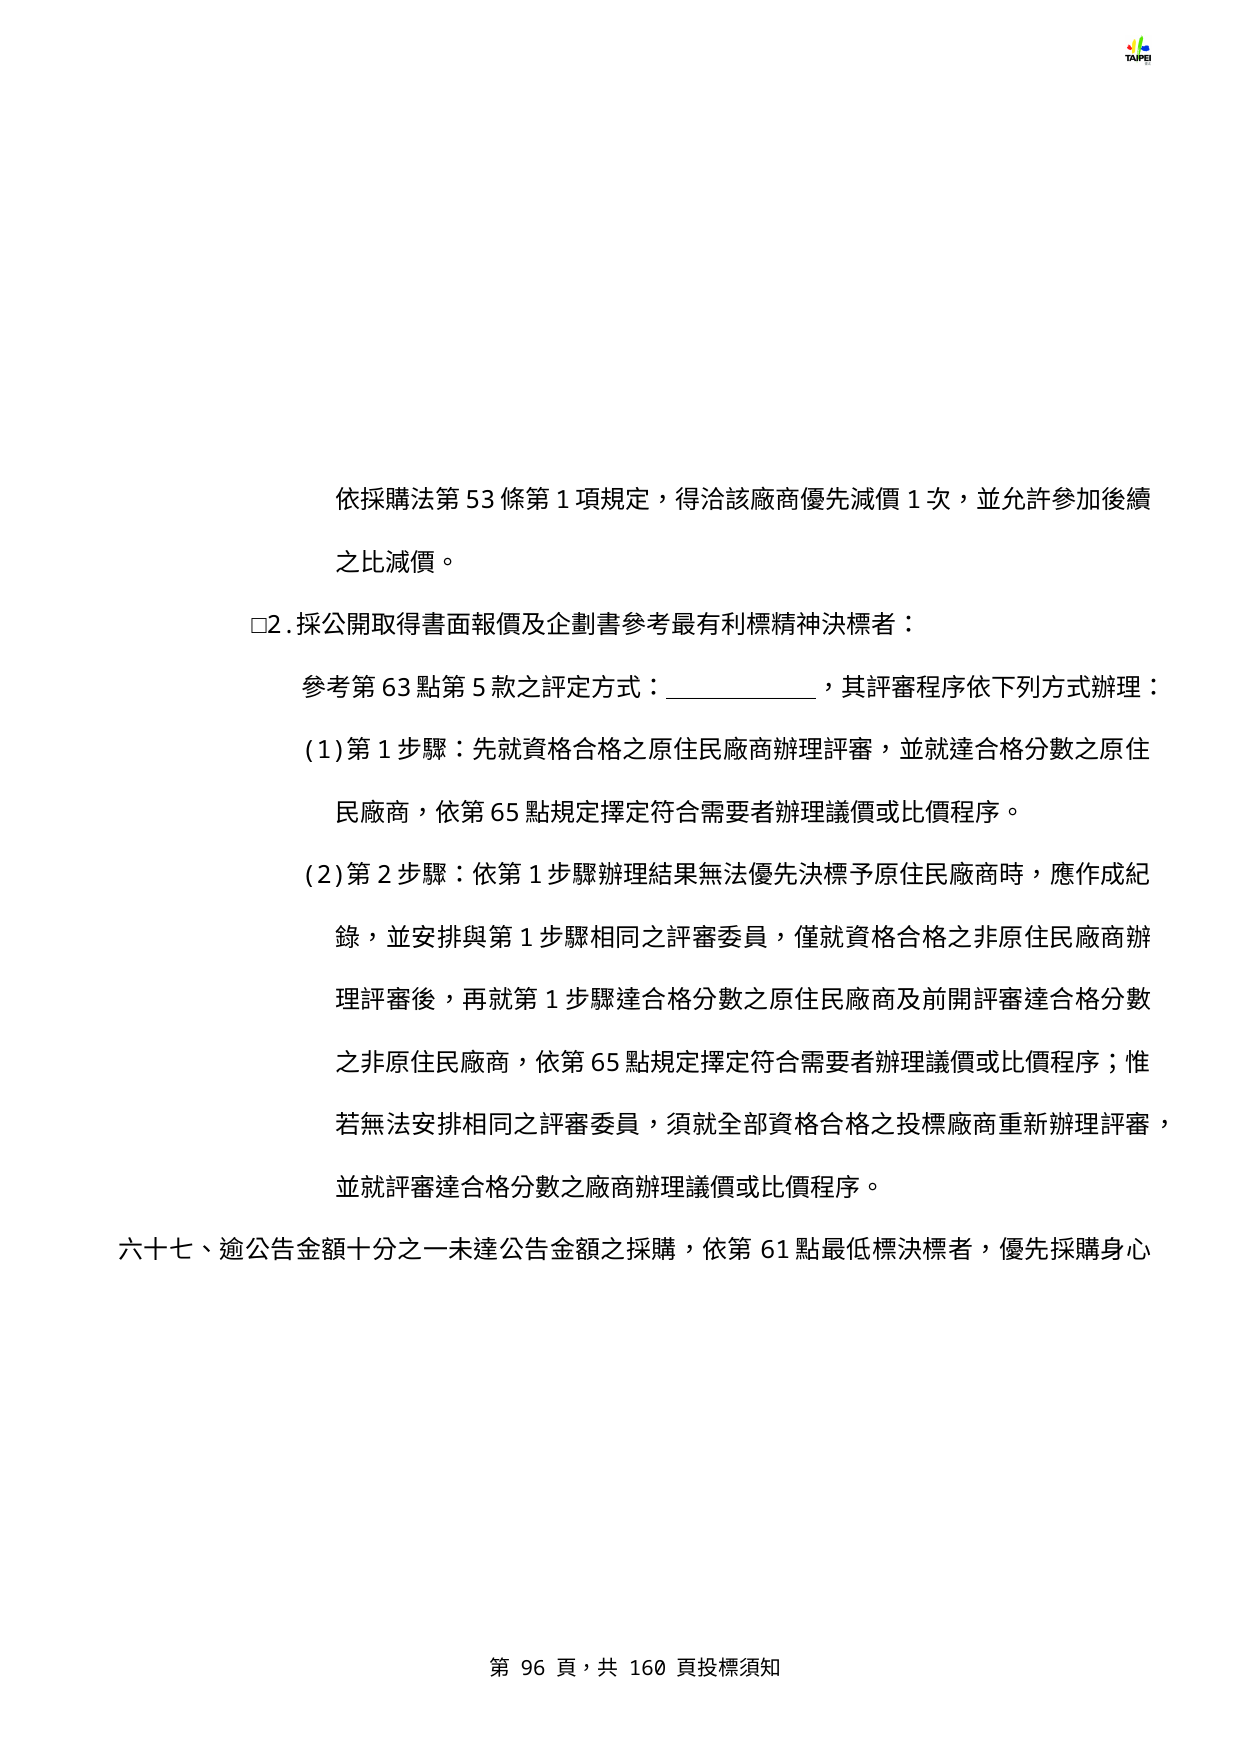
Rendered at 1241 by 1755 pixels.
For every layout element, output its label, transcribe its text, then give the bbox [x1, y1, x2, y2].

text 依採購法第53條第1項規定，得洽該廠商優先減價1次，並允許參加後續之比減價。 [335, 456, 1152, 581]
text (1)第1步驟：先就資格合格之原住民廠商辦理評審，並就達合格分數之原住民廠商，依第65點規定擇定符合需要者辦理議價或比價程序。 [301, 706, 1152, 831]
text (2)第2步驟：依第1步驟辦理結果無法優先決標予原住民廠商時，應作成紀錄，並安排與第1步驟相同之評審委員，僅就資格合格之非原住民廠商辦理評審後，再就第1步驟達合格分數之原住民廠商及前開評審達合格分數之非原住民廠商，依第65點規定擇定符合需要者辦理議價或比價程序；惟若無法安排相同之評審委員，須就全部資格合格之投標廠商重新辦理評審，並就評審達合格分數之廠商辦理議價或比價程序。 [301, 831, 1152, 1206]
text □2.採公開取得書面報價及企劃書參考最有利標精神決標者： [251, 581, 1152, 643]
text 參考第63點第5款之評定方式：＿＿＿＿＿＿，其評審程序依下列方式辦理： [301, 643, 1152, 706]
text 六十七、逾公告金額十分之一未達公告金額之採購，依第61點最低標決標者，優先採購身心 [118, 1206, 1152, 1268]
